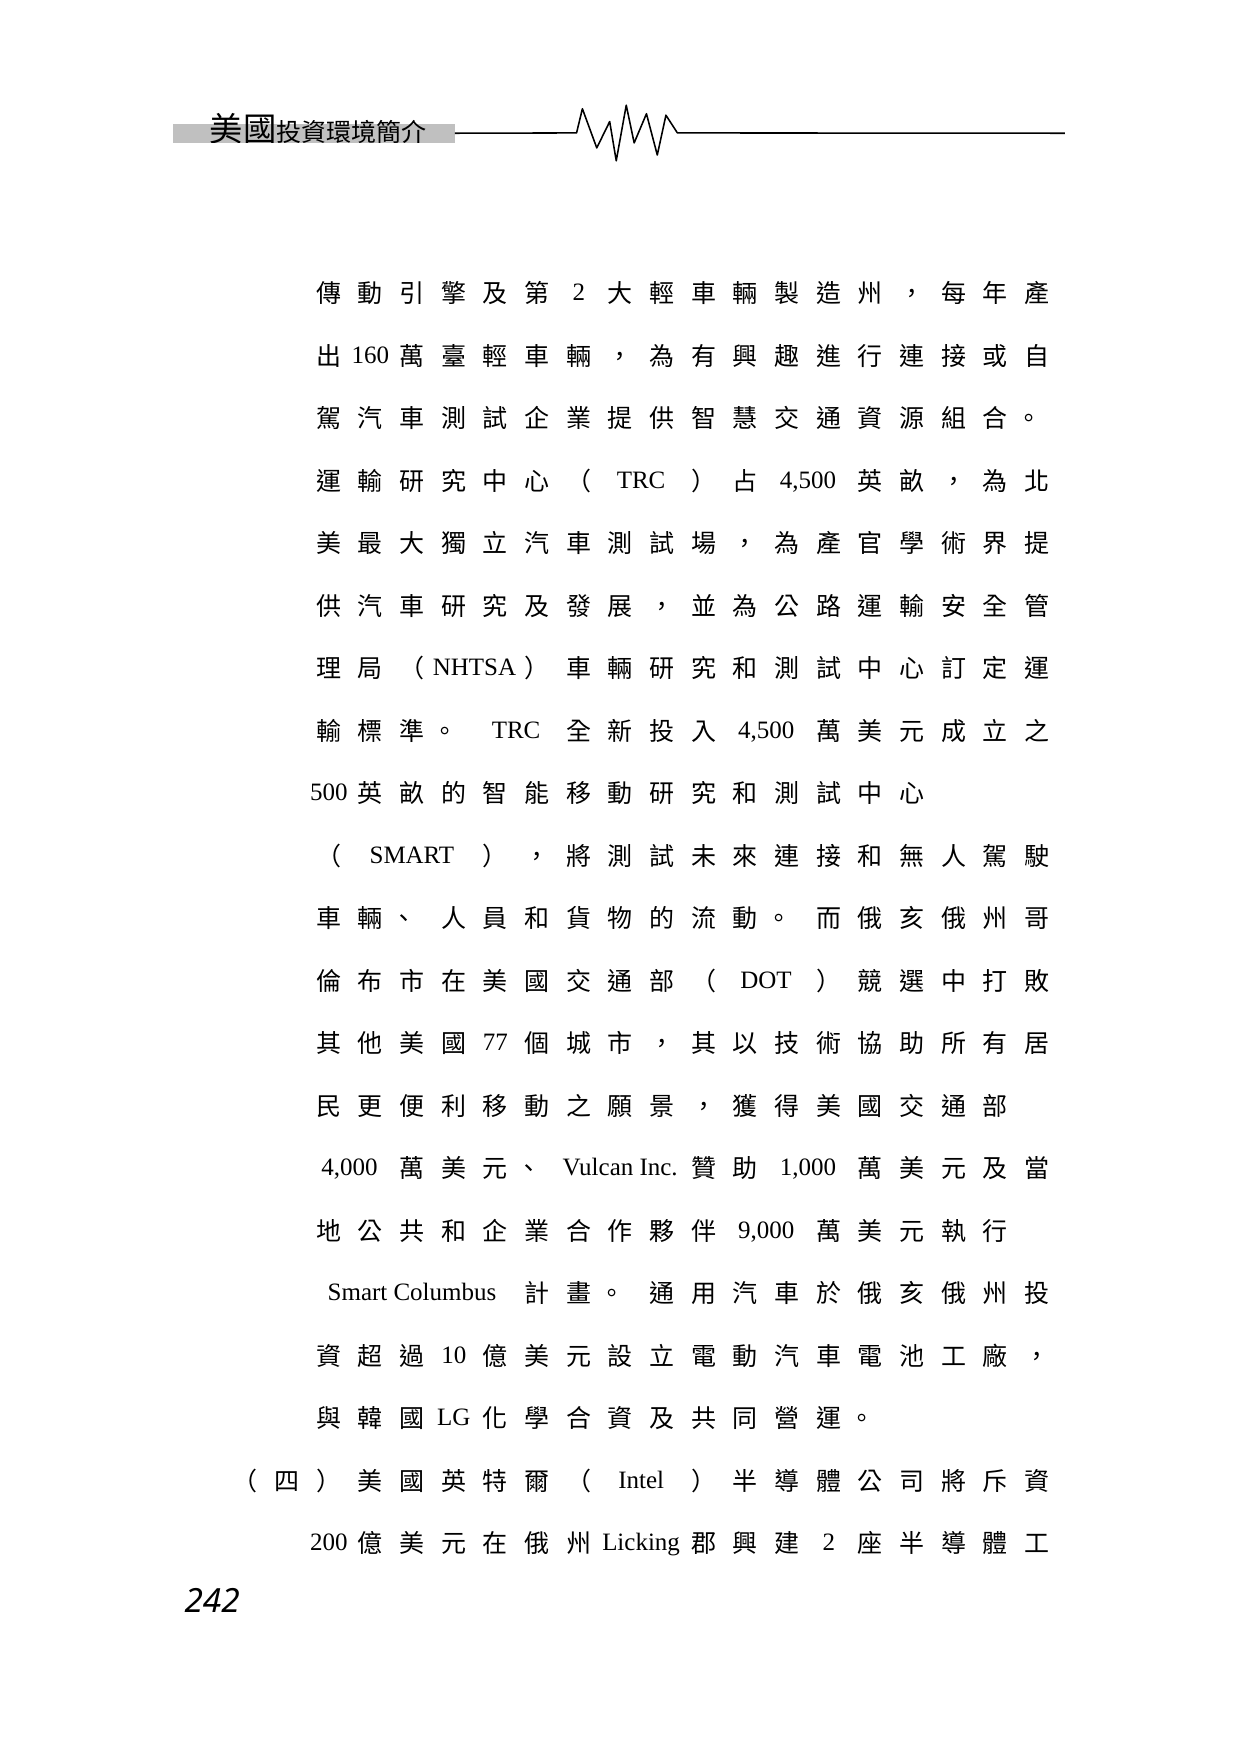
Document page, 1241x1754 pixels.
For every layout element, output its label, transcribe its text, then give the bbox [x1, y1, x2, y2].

text 傳動引擎及第2大輕車輛製造州，每年產出160萬臺輕車輛，為有興趣進行連接或自駕汽車測試企業提供智慧交通資源組合。運輸研究中心（TRC）占4,500英畝，為北美最大獨立汽車測試場，為產官學術界提供汽車研究及發展，並為公路運輸安全管理局（NHTSA）車輛研究和測試中心訂定運輸標準。TRC全新投入4,500萬美元成立之500英畝的智能移動研究和測試中心（SMART），將測試未來連接和無人駕駛車輛、人員和貨物的流動。而俄亥俄州哥倫布市在美國交通部（DOT）競選中打敗其他美國77個城市，其以技術協助所有居民更便利移動之願景，獲得美國交通部4,000萬美元、Vulcan Inc.贊助1,000萬美元及當地公共和企業合作夥伴9,000萬美元執行Smart Columbus計畫。通用汽車於俄亥俄州投資超過10億美元設立電動汽車電池工廠，與韓國LG化學合資及共同營運。 [207, 250, 1058, 1438]
text （四）美國英特爾（Intel）半導體公司將斥資200億美元在俄州Licking郡興建2座半導體工 [207, 1438, 1058, 1563]
